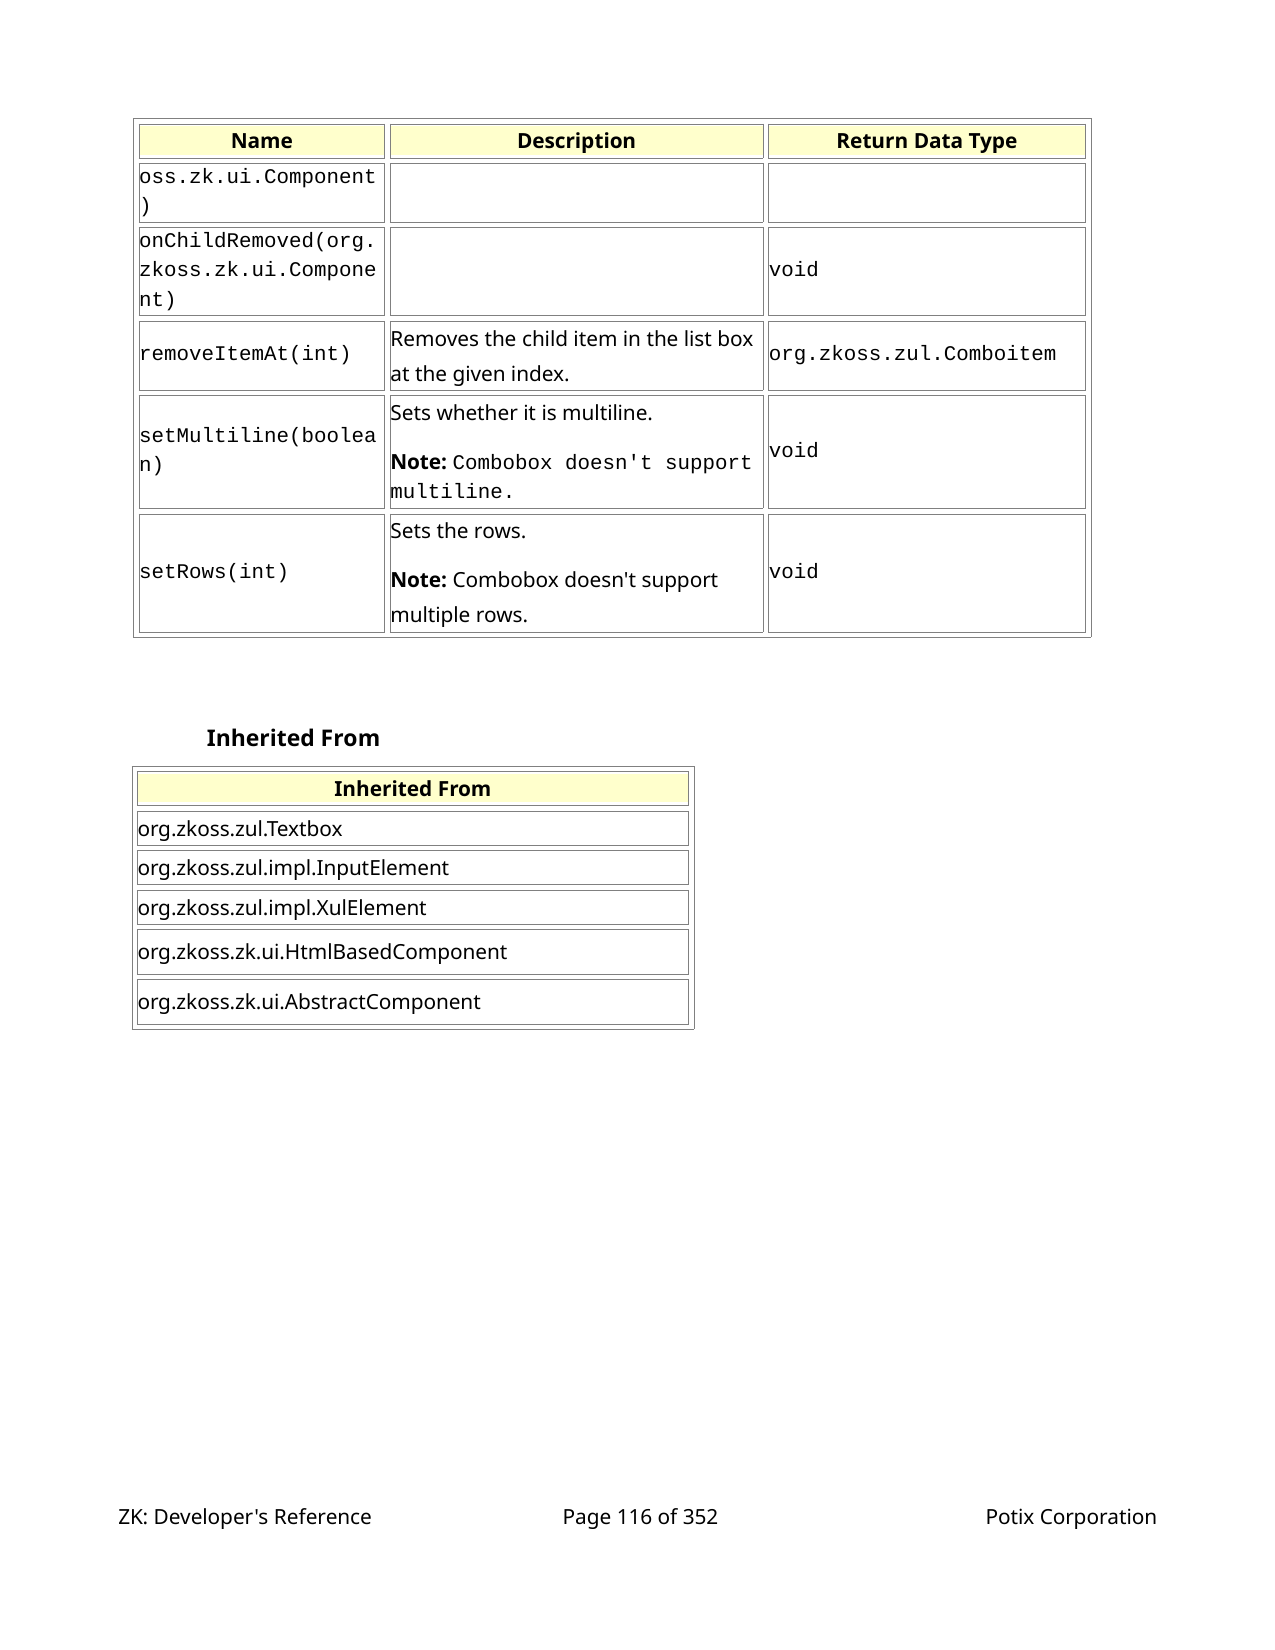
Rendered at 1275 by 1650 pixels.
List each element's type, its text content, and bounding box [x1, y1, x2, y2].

table_cell org.zkoss.zul.Comboitem [766, 315, 1088, 390]
table_cell void [766, 508, 1088, 632]
table_cell [391, 164, 763, 222]
table_cell org.zkoss.zk.ui.AbstractComponent [134, 974, 691, 1023]
subtitle Inherited From [207, 722, 1157, 753]
table_cell onChildRemoved(org.zkoss.zk.ui.Component) [136, 222, 387, 315]
table_cell org.zkoss.zk.ui.HtmlBasedComponent [134, 924, 691, 974]
table_header Name [136, 119, 387, 158]
table_header Description [387, 119, 766, 158]
table_cell org.zkoss.zul.impl.InputElement [134, 845, 691, 884]
table_cell [387, 222, 766, 315]
table_cell [387, 158, 766, 222]
table_cell setMultiline(boolean) [136, 390, 387, 508]
table_cell Removes the child item in the list box at the given index. [387, 315, 766, 390]
table_cell Sets the rows. Note: Combobox doesn't support multiple rows. [387, 508, 766, 632]
table_cell setRows(int) [136, 508, 387, 632]
table_cell [391, 228, 763, 315]
table_cell oss.zk.ui.Component) [136, 158, 387, 222]
table_cell org.zkoss.zul.impl.XulElement [134, 884, 691, 924]
table_cell removeItemAt(int) [136, 315, 387, 390]
table_cell void [766, 222, 1088, 315]
table_cell org.zkoss.zul.Textbox [134, 805, 691, 845]
table_header Inherited From [134, 767, 691, 805]
table_cell Sets whether it is multiline. Note: Combobox doesn't support multiline. [387, 390, 766, 508]
table_header Return Data Type [766, 119, 1088, 158]
table_cell void [766, 390, 1088, 508]
table_cell [766, 158, 1088, 222]
